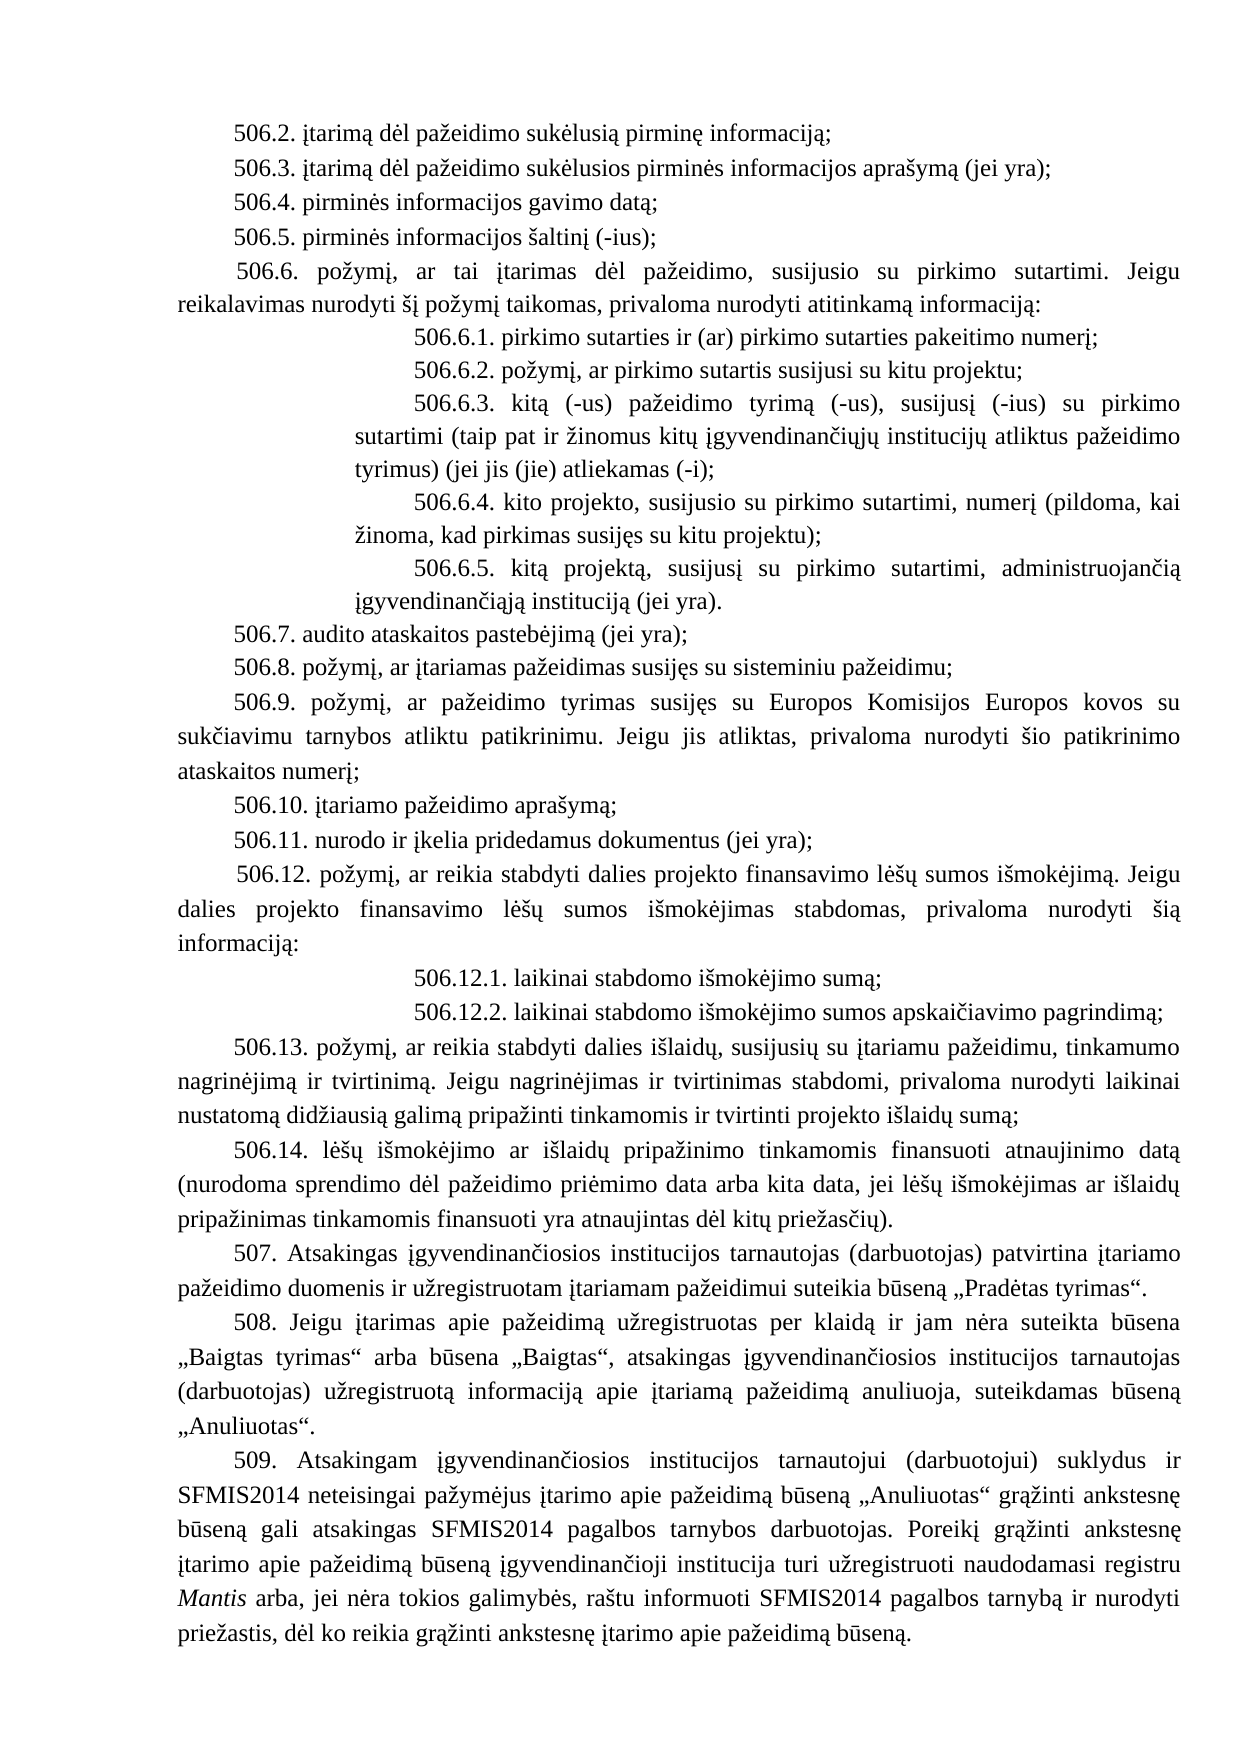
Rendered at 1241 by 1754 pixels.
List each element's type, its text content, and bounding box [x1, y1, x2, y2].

text 506.8. požymį, ar įtariamas pažeidimas susijęs su sisteminiu pažeidimu; [177, 652, 1181, 681]
text 506.10. įtariamo pažeidimo aprašymą; [177, 790, 1181, 819]
text 506.9. požymį, ar pažeidimo tyrimas susijęs su Europos Komisijos Europos kovos su sukčiavimu tarnybos atliktu patikrinimu. Jeigu jis atliktas, privaloma nurodyti šio patikrinimo ataskaitos numerį; [177, 687, 1181, 784]
text 507. Atsakingas įgyvendinančiosios institucijos tarnautojas (darbuotojas) patvirtina įtariamo pažeidimo duomenis ir užregistruotam įtariamam pažeidimui suteikia būseną „Pradėtas tyrimas“. [177, 1238, 1181, 1302]
text 506.6.4. kito projekto, susijusio su pirkimo sutartimi, numerį (pildoma, kai žinoma, kad pirkimas susijęs su kitu projektu); [354, 487, 1181, 549]
text 508. Jeigu įtarimas apie pažeidimą užregistruotas per klaidą ir jam nėra suteikta būsena „Baigtas tyrimas“ arba būsena „Baigtas“, atsakingas įgyvendinančiosios institucijos tarnautojas (darbuotojas) užregistruotą informaciją apie įtariamą pažeidimą anuliuoja, suteikdamas būseną „Anuliuotas“. [177, 1307, 1181, 1439]
text 506.2. įtarimą dėl pažeidimo sukėlusią pirminę informaciją; [177, 118, 1181, 147]
text 506.13. požymį, ar reikia stabdyti dalies išlaidų, susijusių su įtariamu pažeidimu, tinkamumo nagrinėjimą ir tvirtinimą. Jeigu nagrinėjimas ir tvirtinimas stabdomi, privaloma nurodyti laikinai nustatomą didžiausią galimą pripažinti tinkamomis ir tvirtinti projekto išlaidų sumą; [177, 1032, 1181, 1129]
text 506.12. požymį, ar reikia stabdyti dalies projekto finansavimo lėšų sumos išmokėjimą. Jeigu dalies projekto finansavimo lėšų sumos išmokėjimas stabdomas, privaloma nurodyti šią informaciją: [177, 859, 1181, 957]
text 506.12.2. laikinai stabdomo išmokėjimo sumos apskaičiavimo pagrindimą; [354, 997, 1181, 1026]
text 506.6.5. kitą projektą, susijusį su pirkimo sutartimi, administruojančią įgyvendinančiąją instituciją (jei yra). [354, 553, 1181, 615]
text 509. Atsakingam įgyvendinančiosios institucijos tarnautojui (darbuotojui) suklydus ir SFMIS2014 neteisingai pažymėjus įtarimo apie pažeidimą būseną „Anuliuotas“ grąžinti ankstesnę būseną gali atsakingas SFMIS2014 pagalbos tarnybos darbuotojas. Poreikį grąžinti ankstesnę įtarimo apie pažeidimą būseną įgyvendinančioji institucija turi užregistruoti naudodamasi registru Mantis arba, jei nėra tokios galimybės, raštu informuoti SFMIS2014 pagalbos tarnybą ir nurodyti priežastis, dėl ko reikia grąžinti ankstesnę įtarimo apie pažeidimą būseną. [177, 1445, 1181, 1646]
text 506.12.1. laikinai stabdomo išmokėjimo sumą; [354, 963, 1181, 991]
text 506.11. nurodo ir įkelia pridedamus dokumentus (jei yra); [177, 825, 1181, 853]
text 506.4. pirminės informacijos gavimo datą; [177, 187, 1181, 216]
text 506.5. pirminės informacijos šaltinį (-ius); [177, 222, 1181, 250]
text 506.14. lėšų išmokėjimo ar išlaidų pripažinimo tinkamomis finansuoti atnaujinimo datą (nurodoma sprendimo dėl pažeidimo priėmimo data arba kita data, jei lėšų išmokėjimas ar išlaidų pripažinimas tinkamomis finansuoti yra atnaujintas dėl kitų priežasčių). [177, 1135, 1181, 1233]
text 506.6.3. kitą (-us) pažeidimo tyrimą (-us), susijusį (-ius) su pirkimo sutartimi (taip pat ir žinomus kitų įgyvendinančiųjų institucijų atliktus pažeidimo tyrimus) (jei jis (jie) atliekamas (-i); [354, 388, 1181, 483]
text 506.6.2. požymį, ar pirkimo sutartis susijusi su kitu projektu; [354, 355, 1181, 384]
text 506.3. įtarimą dėl pažeidimo sukėlusios pirminės informacijos aprašymą (jei yra); [177, 153, 1181, 181]
text 506.6.1. pirkimo sutarties ir (ar) pirkimo sutarties pakeitimo numerį; [354, 322, 1181, 351]
text 506.7. audito ataskaitos pastebėjimą (jei yra); [177, 619, 1181, 648]
text 506.6. požymį, ar tai įtarimas dėl pažeidimo, susijusio su pirkimo sutartimi. Jeigu reikalavimas nurodyti šį požymį taikomas, privaloma nurodyti atitinkamą informaciją: [177, 256, 1181, 318]
